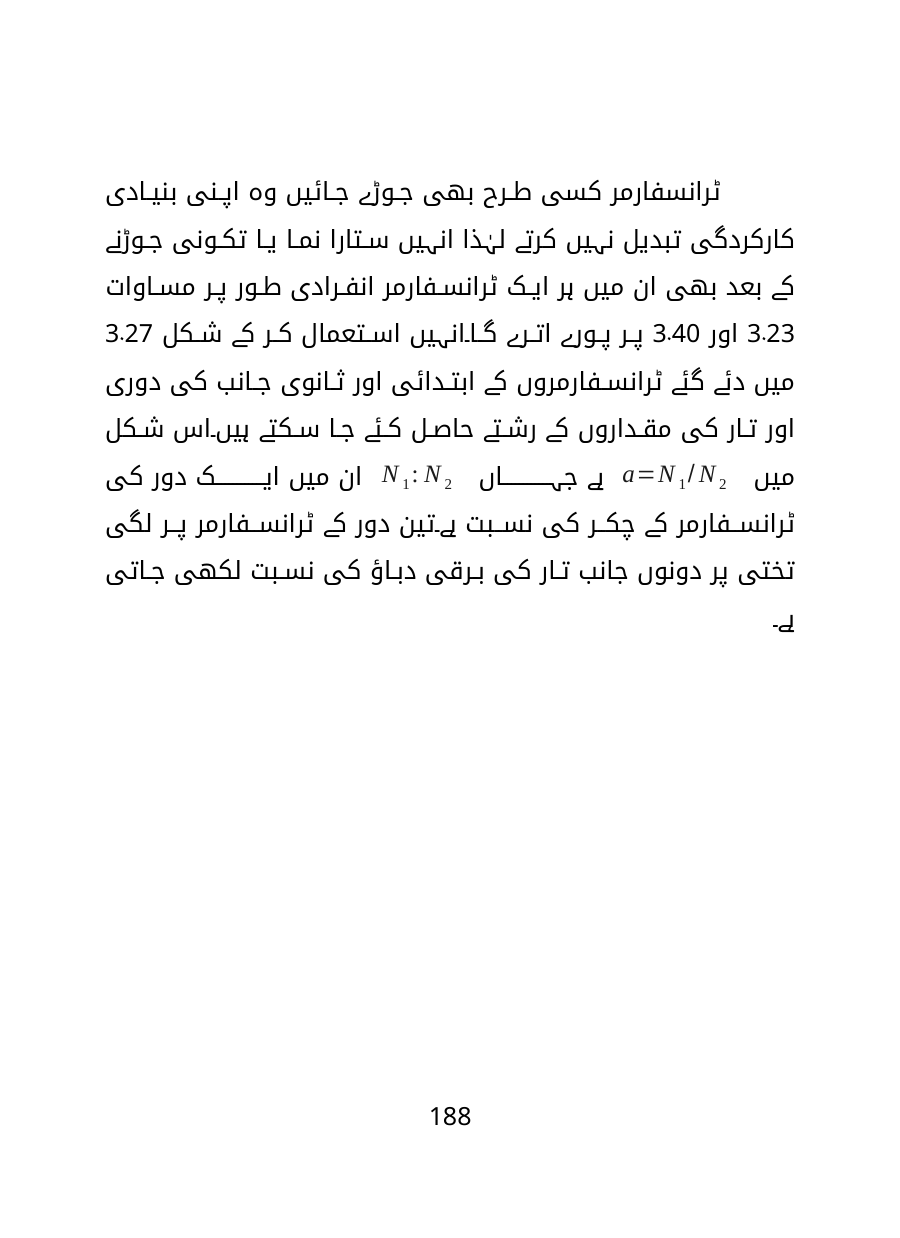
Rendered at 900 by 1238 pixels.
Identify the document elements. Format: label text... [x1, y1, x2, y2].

text ٹرانسفارمر کسی طرح بھی جوڑے جائیں وہ اپنی بنیادی کارکردگی تبدیل نہیں کرتے لہٰذا انہیں ستارا نما یا تکونی جوڑنے کے بعد بھی ان میں ہر ایک ٹرانسفارمر انفرادی طور پر مساوات 3.23 اور 3.40 پر پورے اترے گا۔انہیں استعمال کر کے شکل 3.27 میں دئے گئے ٹرانسفارمروں کے ابتدائی اور ثانوی جانب کی دوری اور تار کی مقداروں کے رشتے حاصل کئے جا سکتے ہیں۔اس شکل میں ہے جہاں ان میں ایک دور کی ٹرانسفارمر کے چکر کی نسبت ہے۔تین دور کے ٹرانسفارمر پر لگی تختی پر دونوں جانب تار کی برقی دباؤ کی نسبت لکھی جاتی ہے۔ [105, 168, 795, 642]
